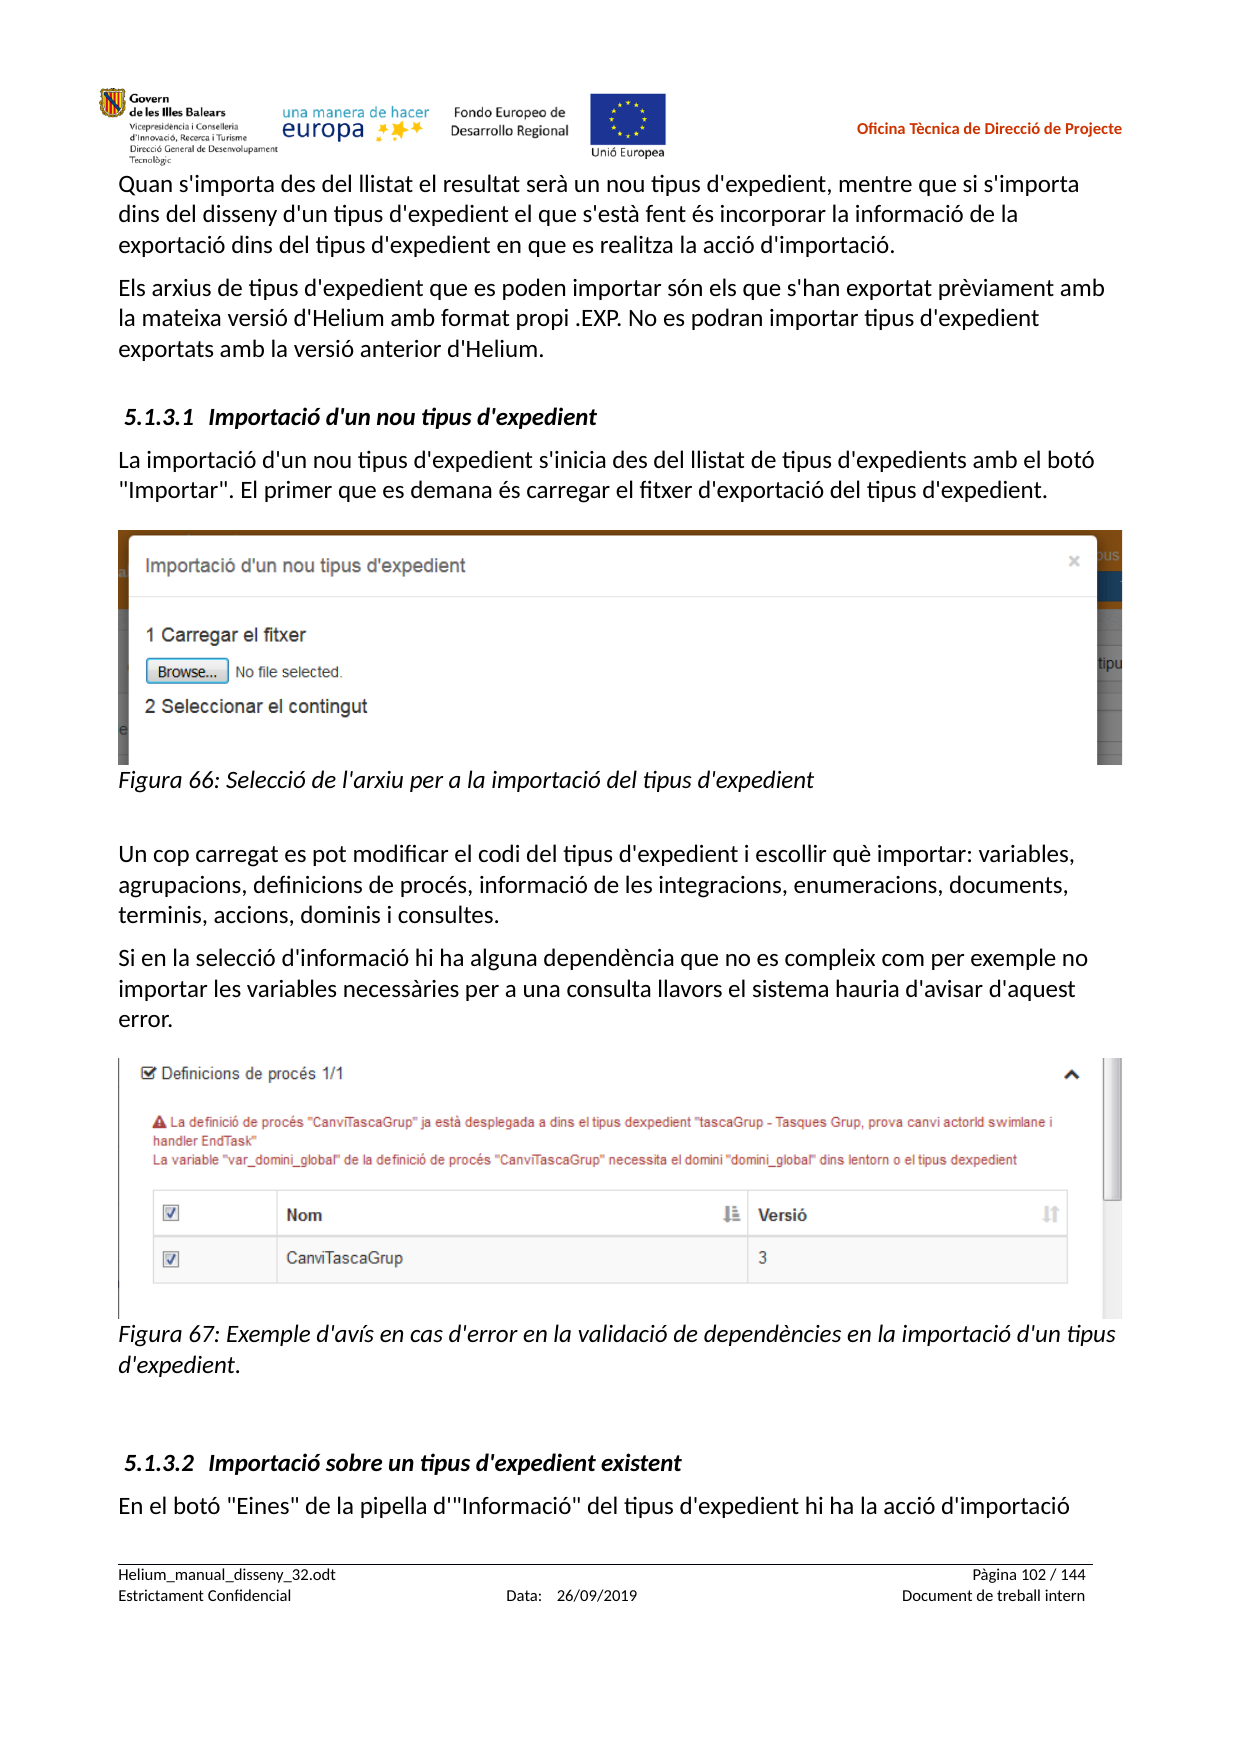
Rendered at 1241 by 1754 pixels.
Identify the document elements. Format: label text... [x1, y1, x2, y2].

text Figura 66: Selecció de l'arxiu per a la importació del tipus d'expedient [118, 765, 1122, 795]
picture [118, 530, 1123, 765]
picture [99, 87, 668, 166]
subtitle Importació d'un nou tipus d'expedient [118, 401, 1122, 431]
text Si en la selecció d'informació hi ha alguna dependència que no es compleix com per exemple no importar les variables necessàries per a una consulta llavors el sistema hauria d'avisar d'aquest error. [118, 942, 1122, 1034]
text Quan s'importa des del llistat el resultat serà un nou tipus d'expedient, mentre que si s'importa dins del disseny d'un tipus d'expedient el que s'està fent és incorporar la informació de la exportació dins del tipus d'expedient en que es realitza la acció d'importació. [118, 168, 1122, 259]
text La importació d'un nou tipus d'expedient s'inicia des del llistat de tipus d'expedients amb el botó "Importar". El primer que es demana és carregar el fitxer d'exportació del tipus d'expedient. [118, 444, 1122, 505]
text En el botó "Eines" de la pipella d'"Informació" del tipus d'expedient hi ha la acció d'importació [118, 1490, 1122, 1521]
subtitle Importació sobre un tipus d'expedient existent [118, 1447, 1122, 1478]
text Els arxius de tipus d'expedient que es poden importar són els que s'han exportat prèviament amb la mateixa versió d'Helium amb format propi .EXP. No es podran importar tipus d'expedient exportats amb la versió anterior d'Helium. [118, 272, 1122, 363]
picture [118, 1058, 1123, 1319]
text Un cop carregat es pot modificar el codi del tipus d'expedient i escollir què importar: variables, agrupacions, definicions de procés, informació de les integracions, enumeracions, documents, terminis, accions, dominis i consultes. [118, 838, 1122, 930]
text Figura 67: Exemple d'avís en cas d'error en la validació de dependències en la importació d'un tipus d'expedient. [118, 1319, 1122, 1379]
